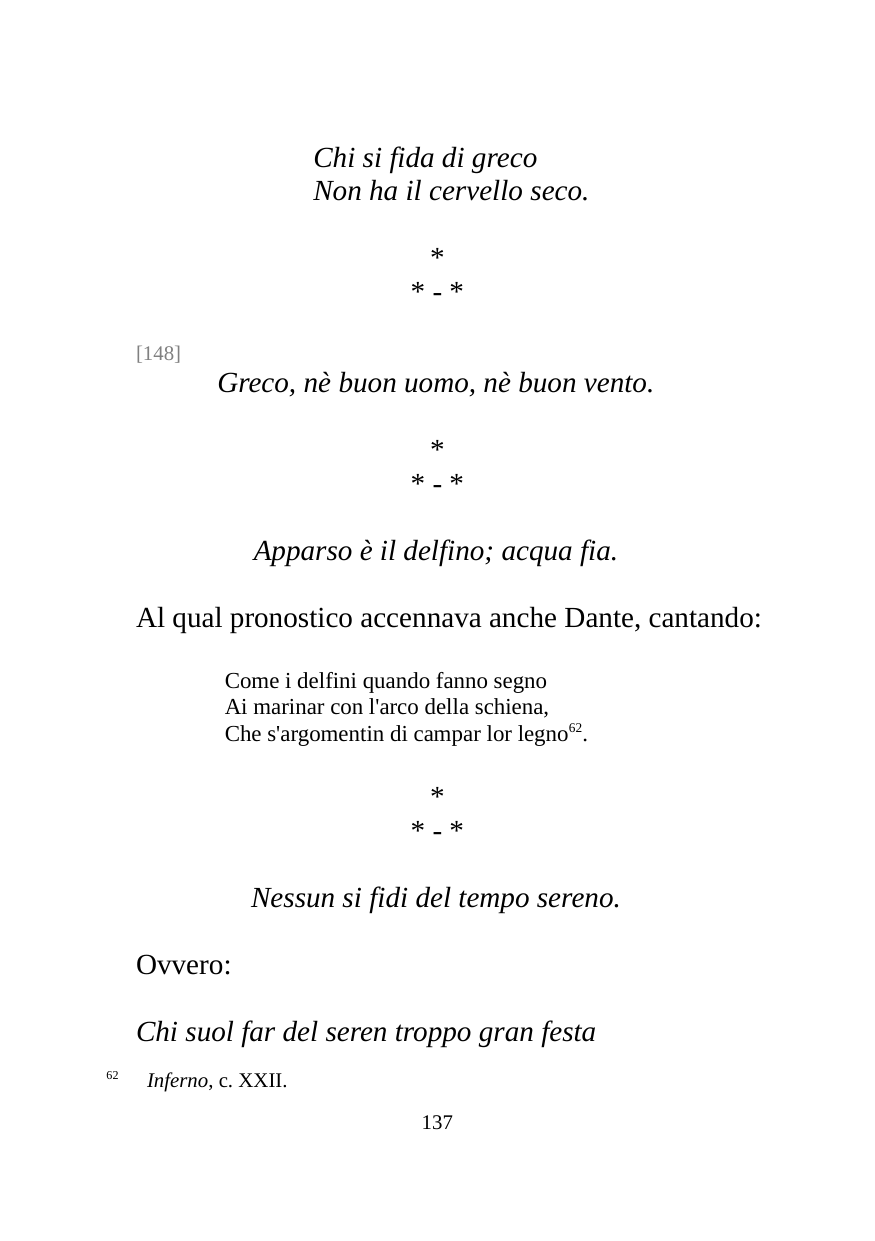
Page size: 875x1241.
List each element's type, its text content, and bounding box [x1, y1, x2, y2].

text Inferno, c. XXII. [106, 1068, 768, 1092]
text Apparso è il delfino; acqua fia. [106, 533, 768, 566]
text * - * [106, 274, 768, 307]
text * [106, 240, 768, 274]
text Al qual pronostico accennava anche Dante, cantando: [106, 600, 768, 633]
text Greco, nè buon uomo, nè buon vento. [106, 365, 768, 399]
text Che s'argomentin di campar lor legno. [195, 720, 768, 746]
text Nessun si fidi del tempo sereno. [106, 880, 768, 914]
text * [106, 432, 768, 466]
text * - * [106, 813, 768, 847]
text Chi si fida di greco [283, 140, 768, 173]
text [148] [106, 341, 768, 365]
text Ai marinar con l'arco della schiena, [195, 693, 768, 720]
text Ovvero: [106, 947, 768, 981]
text * [106, 779, 768, 813]
text * - * [106, 466, 768, 499]
text Come i delfini quando fanno segno [195, 667, 768, 693]
text Chi suol far del seren troppo gran festa [106, 1014, 768, 1048]
text Non ha il cervello seco. [283, 173, 768, 207]
